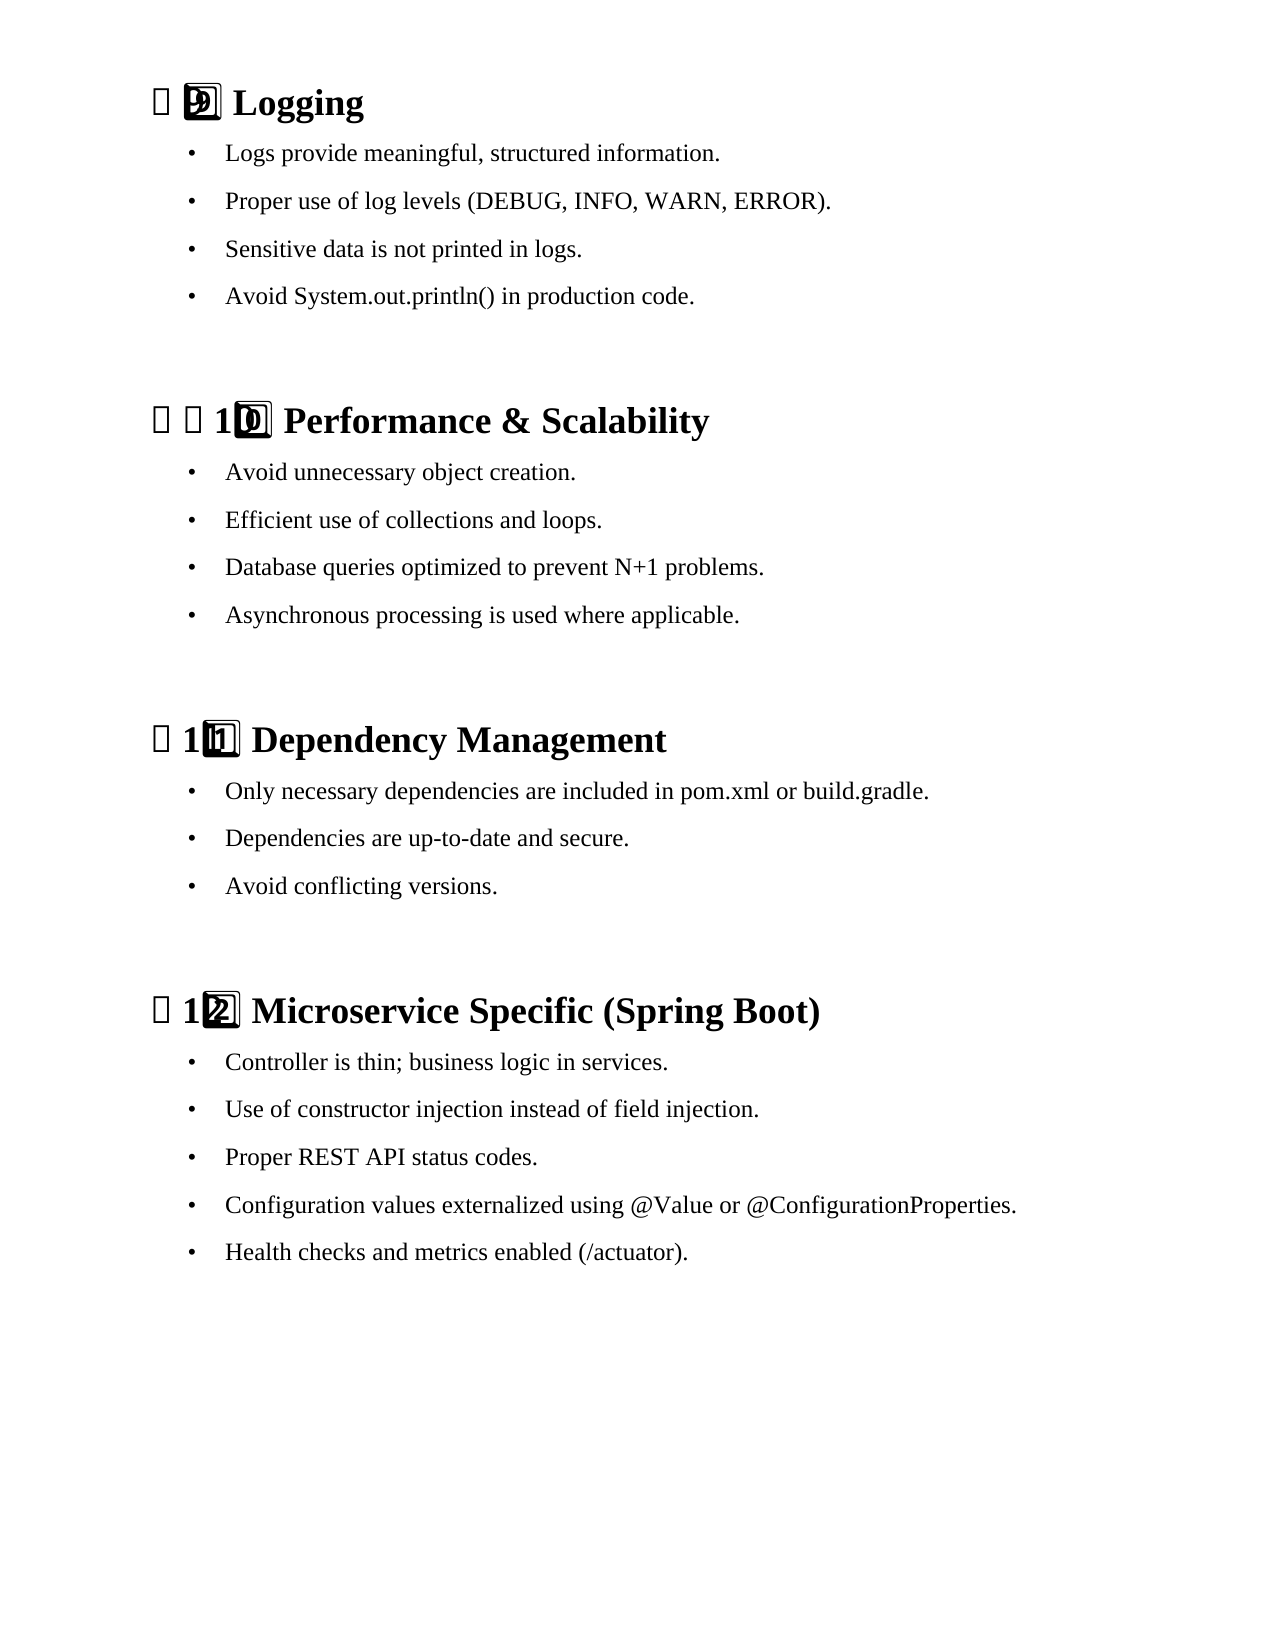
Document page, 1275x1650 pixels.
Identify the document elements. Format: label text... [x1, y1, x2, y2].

list Configuration values externalized using @Value or @ConfigurationProperties. [187, 1190, 1125, 1218]
list Controller is thin; business logic in services. [187, 1047, 1125, 1076]
text 💡 12️⃣ Microservice Specific (Spring Boot) [150, 983, 1125, 1034]
list Proper use of log levels (DEBUG, INFO, WARN, ERROR). [187, 186, 1125, 215]
text 💡 🔄 10️⃣ Performance & Scalability [150, 394, 1125, 445]
list Efficient use of collections and loops. [187, 505, 1125, 533]
list Use of constructor injection instead of field injection. [187, 1094, 1125, 1123]
list Only necessary dependencies are included in pom.xml or build.gradle. [187, 776, 1125, 804]
text 💡 11️⃣ Dependency Management [150, 712, 1125, 763]
list Logs provide meaningful, structured information. [187, 138, 1125, 167]
list Proper REST API status codes. [187, 1142, 1125, 1171]
list Database queries optimized to prevent N+1 problems. [187, 552, 1125, 581]
list Avoid unnecessary object creation. [187, 457, 1125, 486]
list Sensitive data is not printed in logs. [187, 234, 1125, 262]
list Health checks and metrics enabled (/actuator). [187, 1237, 1125, 1266]
list Asynchronous processing is used where applicable. [187, 600, 1125, 629]
list Dependencies are up-to-date and secure. [187, 823, 1125, 852]
text 💡 9️⃣ Logging [150, 75, 1125, 126]
list Avoid System.out.println() in production code. [187, 281, 1125, 310]
list Avoid conflicting versions. [187, 871, 1125, 900]
